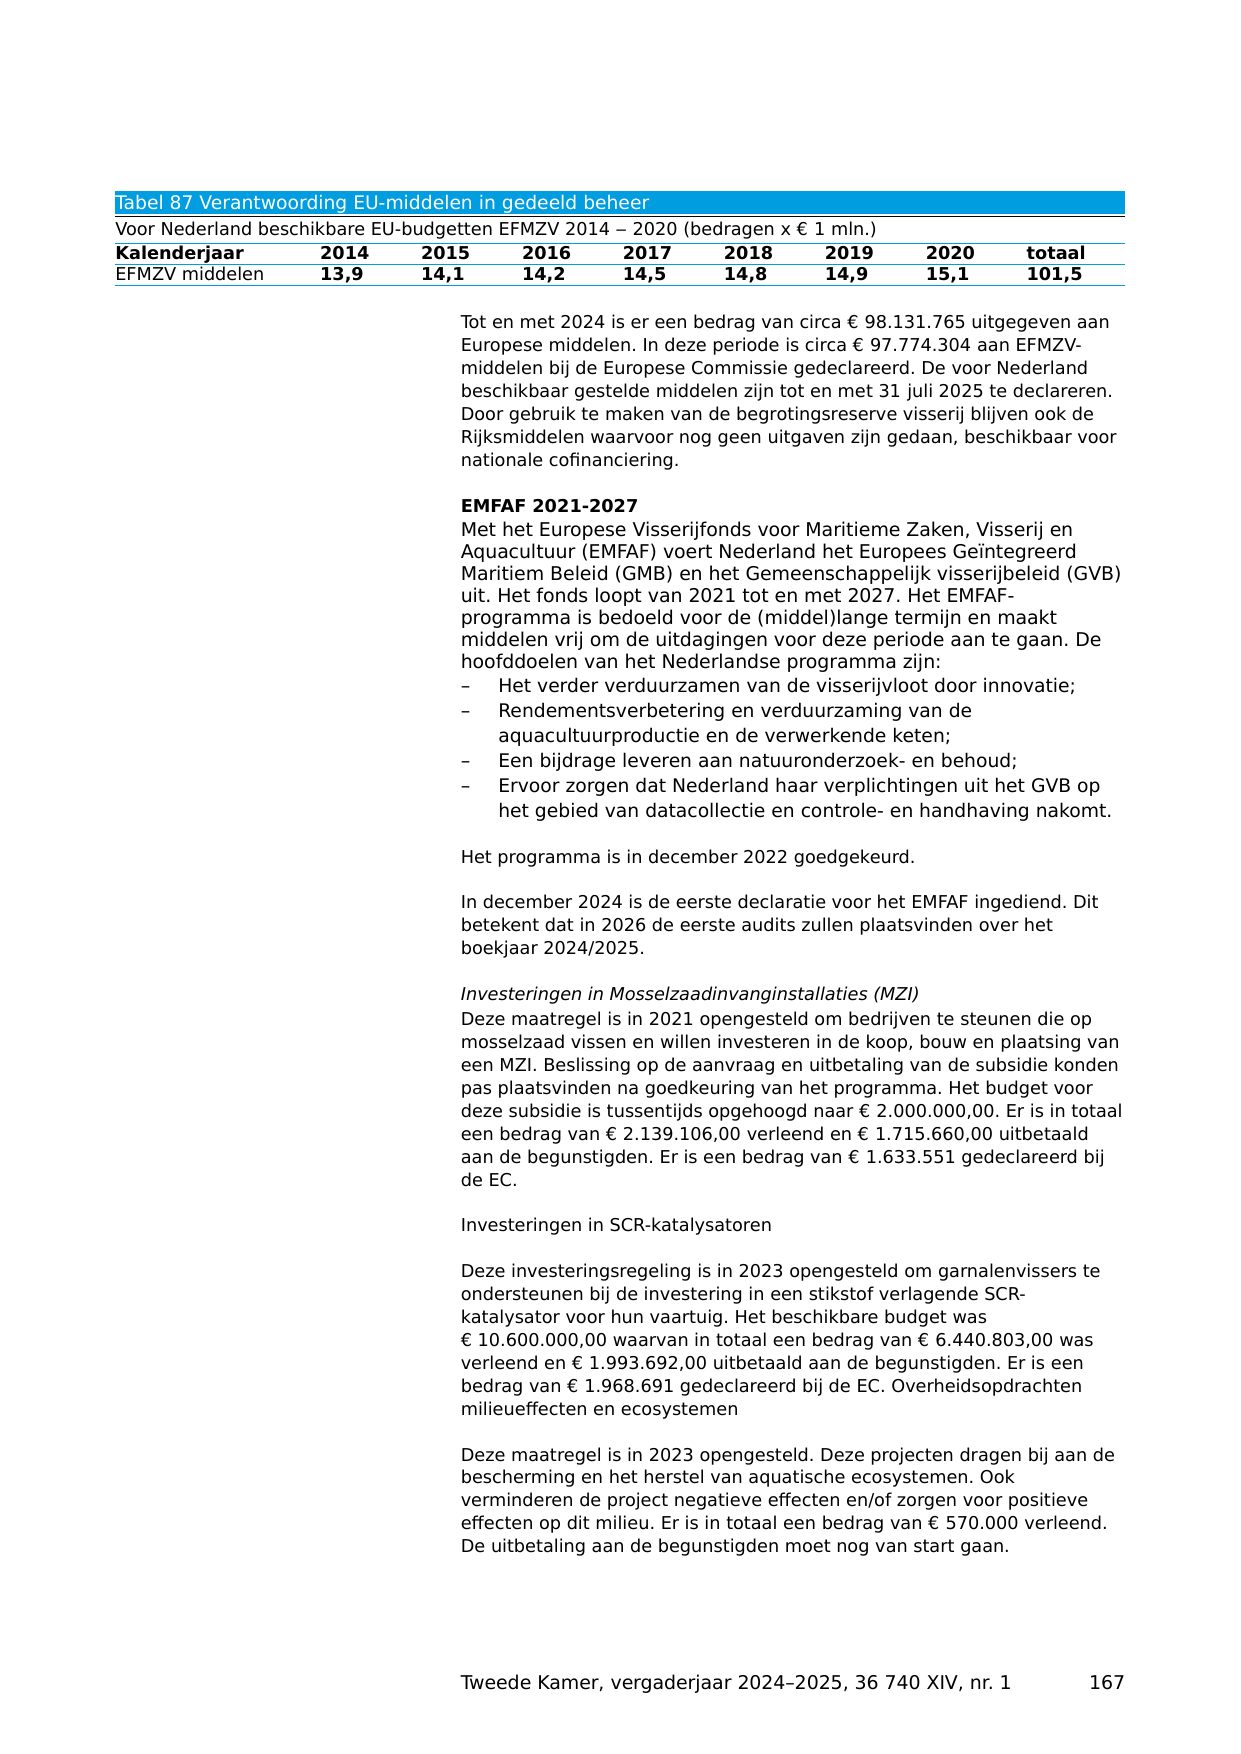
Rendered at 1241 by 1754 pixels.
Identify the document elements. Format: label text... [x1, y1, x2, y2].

table_cell 14,1 [418, 265, 519, 285]
table_cell 2019 [822, 244, 923, 264]
text Deze maatregel is in 2021 opengesteld om bedrijven te steunen die op mosselzaad vissen en willen investeren in de koop, bouw en plaatsing van een MZI. Beslissing op de aanvraag en uitbetaling van de subsidie konden pas plaatsvinden na goedkeuring van het programma. Het budget voor deze subsidie is tussentijds opgehoogd naar € 2.000.000,00. Er is in totaal een bedrag van € 2.139.106,00 verleend en € 1.715.660,00 uitbetaald aan de begunstigden. Er is een bedrag van € 1.633.551 gedeclareerd bij de EC. [461, 1007, 1125, 1191]
text EMFAF 2021-2027 [461, 494, 1125, 517]
table_cell 2017 [620, 244, 721, 264]
text Het programma is in december 2022 goedgekeurd. [461, 845, 1125, 868]
table_cell Voor Nederland beschikbare EU-budgetten EFMZV 2014 ‒ 2020 (bedragen x € 1 mln.) [115, 217, 1125, 243]
list Rendementsverbetering en verduurzaming van de aquacultuurproductie en de verwerkende keten; [461, 698, 1125, 748]
table_cell Kalenderjaar [115, 244, 317, 264]
table_cell 101,5 [1024, 265, 1125, 285]
text Tot en met 2024 is er een bedrag van circa € 98.131.765 uitgegeven aan Europese middelen. In deze periode is circa € 97.774.304 aan EFMZV-middelen bij de Europese Commissie gedeclareerd. De voor Nederland beschikbaar gestelde middelen zijn tot en met 31 juli 2025 te declareren. Door gebruik te maken van de begrotingsreserve visserij blijven ook de Rijksmiddelen waarvoor nog geen uitgaven zijn gedaan, beschikbaar voor nationale cofinanciering. [461, 311, 1125, 471]
table_cell 2015 [418, 244, 519, 264]
table_cell 2020 [923, 244, 1023, 264]
table_cell 13,9 [317, 265, 418, 285]
table_cell EFMZV middelen [115, 265, 317, 285]
list Ervoor zorgen dat Nederland haar verplichtingen uit het GVB op het gebied van datacollectie en controle- en handhaving nakomt. [461, 773, 1125, 823]
table_cell totaal [1024, 244, 1125, 264]
table_cell 15,1 [923, 265, 1023, 285]
list Het verder verduurzamen van de visserijvloot door innovatie; [461, 673, 1125, 698]
text Met het Europese Visserijfonds voor Maritieme Zaken, Visserij en Aquacultuur (EMFAF) voert Nederland het Europees Geïntegreerd Maritiem Beleid (GMB) en het Gemeenschappelijk visserijbeleid (GVB) uit. Het fonds loopt van 2021 tot en met 2027. Het EMFAF-programma is bedoeld voor de (middel)lange termijn en maakt middelen vrij om de uitdagingen voor deze periode aan te gaan. De hoofddoelen van het Nederlandse programma zijn: [461, 519, 1125, 673]
text Deze investeringsregeling is in 2023 opengesteld om garnalenvissers te ondersteunen bij de investering in een stikstof verlagende SCR-katalysator voor hun vaartuig. Het beschikbare budget was € 10.600.000,00 waarvan in totaal een bedrag van € 6.440.803,00 was verleend en € 1.993.692,00 uitbetaald aan de begunstigden. Er is een bedrag van € 1.968.691 gedeclareerd bij de EC. Overheidsopdrachten milieueffecten en ecosystemen [461, 1259, 1125, 1420]
text Deze maatregel is in 2023 opengesteld. Deze projecten dragen bij aan de bescherming en het herstel van aquatische ecosystemen. Ook verminderen de project negatieve effecten en/of zorgen voor positieve effecten op dit milieu. Er is in totaal een bedrag van € 570.000 verleend. De uitbetaling aan de begunstigden moet nog van start gaan. [461, 1443, 1125, 1557]
table_cell 2016 [519, 244, 620, 264]
table_cell 14,2 [519, 265, 620, 285]
table_cell 14,5 [620, 265, 721, 285]
table_cell 14,9 [822, 265, 923, 285]
text Investeringen in Mosselzaadinvanginstallaties (MZI) [461, 982, 1125, 1005]
table_cell 2018 [721, 244, 822, 264]
list Een bijdrage leveren aan natuuronderzoek- en behoud; [461, 748, 1125, 773]
text In december 2024 is de eerste declaratie voor het EMFAF ingediend. Dit betekent dat in 2026 de eerste audits zullen plaatsvinden over het boekjaar 2024/2025. [461, 891, 1125, 959]
table_cell 14,8 [721, 265, 822, 285]
text Investeringen in SCR-katalysatoren [461, 1213, 1125, 1236]
table_cell 2014 [317, 244, 418, 264]
